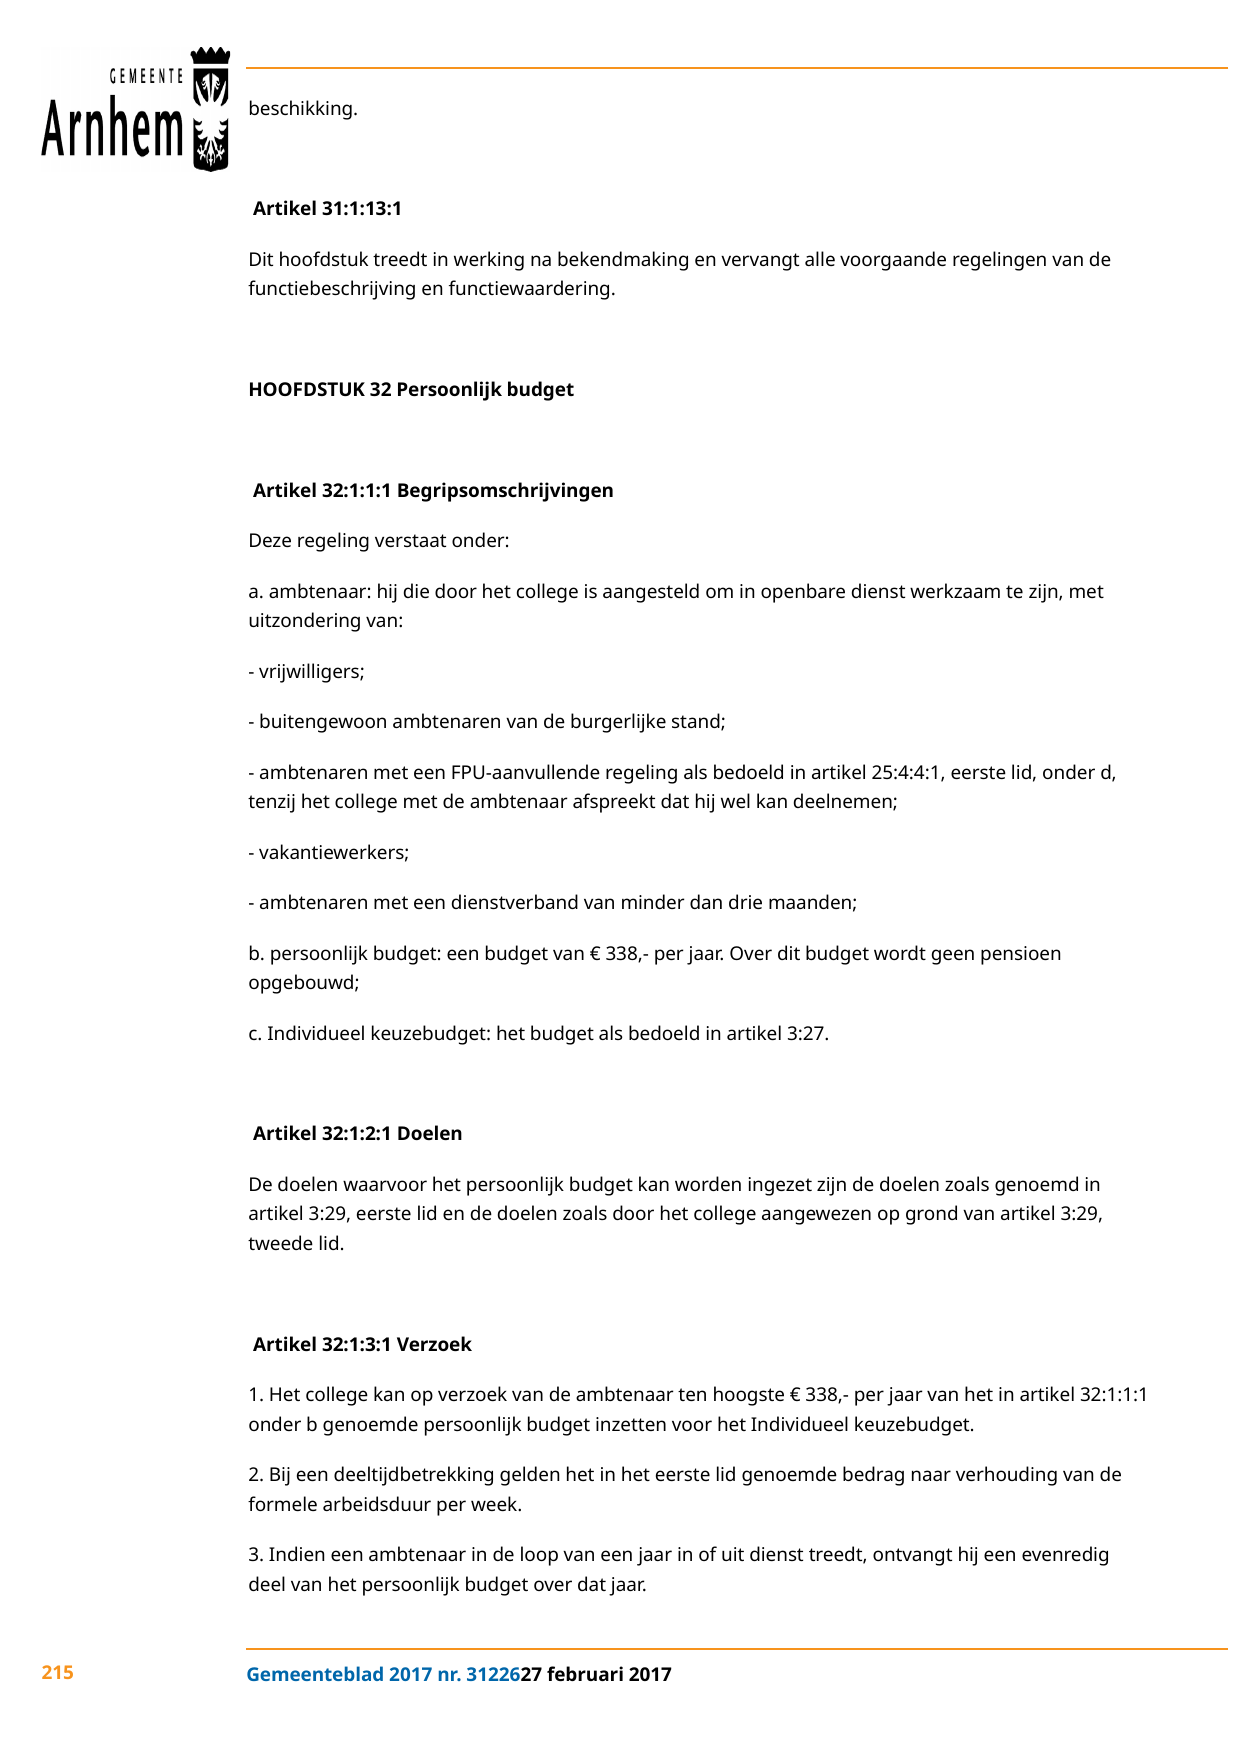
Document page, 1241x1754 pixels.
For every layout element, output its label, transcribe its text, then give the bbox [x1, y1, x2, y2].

picture [41, 47, 231, 172]
text Artikel 32:1:2:1 Doelen [248, 1121, 1152, 1146]
text beschikking. [248, 95, 1152, 121]
text Dit hoofdstuk treedt in werking na bekendmaking en vervangt alle voorgaande regelingen van de functiebeschrijving en functiewaardering. [248, 246, 1152, 301]
text Artikel 32:1:1:1 Begripsomschrijvingen [248, 477, 1152, 503]
text Artikel 31:1:13:1 [248, 196, 1152, 221]
text - ambtenaren met een dienstverband van minder dan drie maanden; [248, 889, 1152, 915]
text a. ambtenaar: hij die door het college is aangesteld om in openbare dienst werkzaam te zijn, met uitzondering van: [248, 578, 1152, 633]
text c. Individueel keuzebudget: het budget als bedoeld in artikel 3:27. [248, 1020, 1152, 1046]
text 2. Bij een deeltijdbetrekking gelden het in het eerste lid genoemde bedrag naar verhouding van de formele arbeidsduur per week. [248, 1461, 1152, 1517]
text Deze regeling verstaat onder: [248, 528, 1152, 553]
text 1. Het college kan op verzoek van de ambtenaar ten hoogste € 338,- per jaar van het in artikel 32:1:1:1 onder b genoemde persoonlijk budget inzetten voor het Individueel keuzebudget. [248, 1381, 1152, 1437]
text - vakantiewerkers; [248, 839, 1152, 865]
text - ambtenaren met een FPU-aanvullende regeling als bedoeld in artikel 25:4:4:1, eerste lid, onder d, tenzij het college met de ambtenaar afspreekt dat hij wel kan deelnemen; [248, 759, 1152, 814]
text De doelen waarvoor het persoonlijk budget kan worden ingezet zijn de doelen zoals genoemd in artikel 3:29, eerste lid en de doelen zoals door het college aangewezen op grond van artikel 3:29, tweede lid. [248, 1171, 1152, 1256]
text Artikel 32:1:3:1 Verzoek [248, 1331, 1152, 1357]
text 3. Indien een ambtenaar in de loop van een jaar in of uit dienst treedt, ontvangt hij een evenredig deel van het persoonlijk budget over dat jaar. [248, 1541, 1152, 1597]
text HOOFDSTUK 32 Persoonlijk budget [248, 376, 1152, 402]
text b. persoonlijk budget: een budget van € 338,- per jaar. Over dit budget wordt geen pensioen opgebouwd; [248, 940, 1152, 995]
text - vrijwilligers; [248, 658, 1152, 684]
text - buitengewoon ambtenaren van de burgerlijke stand; [248, 708, 1152, 734]
